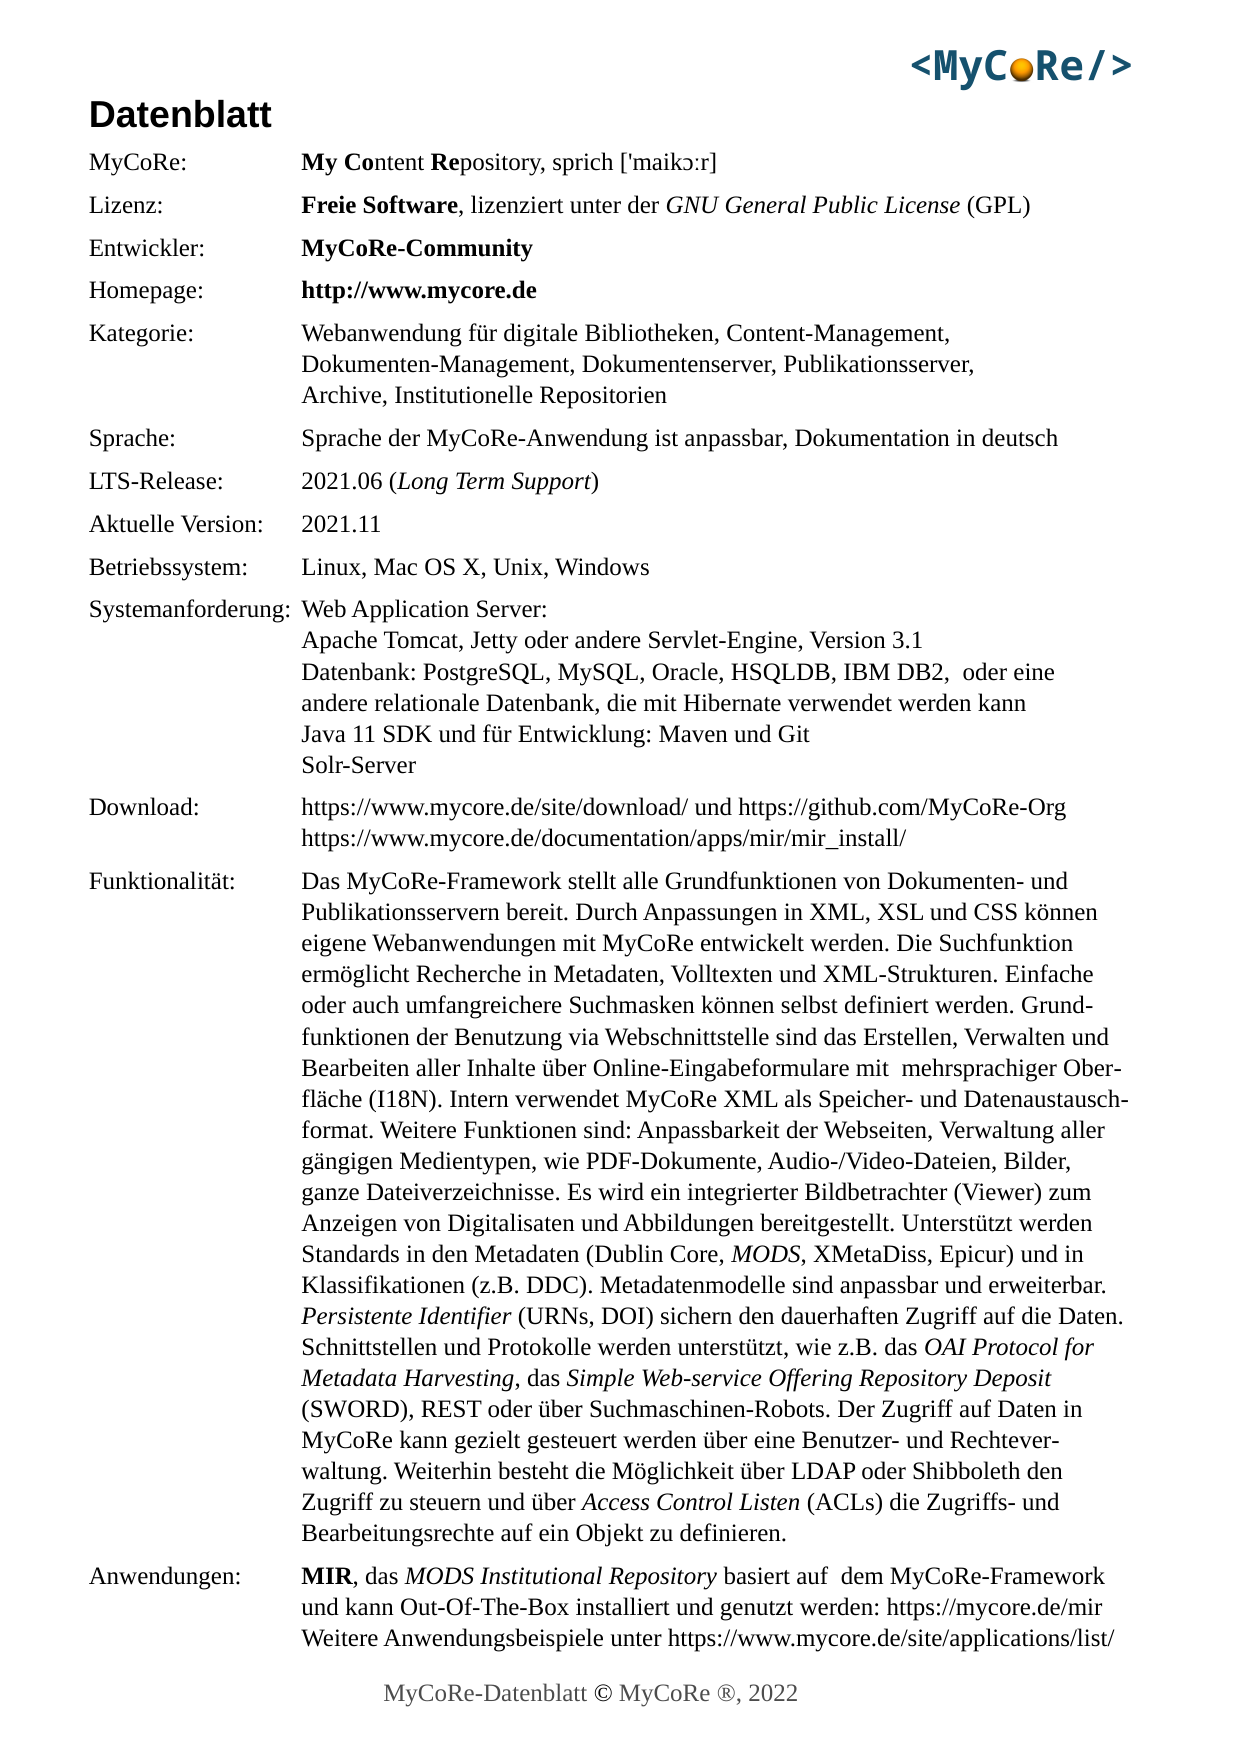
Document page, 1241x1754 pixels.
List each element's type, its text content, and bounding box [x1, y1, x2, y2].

picture [1008, 56, 1034, 83]
text Download: https://www.mycore.de/site/download/ und https://github.com/MyCoRe-Org https://www.mycore.de/documentation/apps/mir/mir_install/ [88, 792, 1134, 852]
text LTS-Release: 2021.06 (Long Term Support) [88, 466, 1134, 495]
text Anwendungen: MIR, das MODS Institutional Repository basiert auf dem MyCoRe-Framework und kann Out-Of-The-Box installiert und genutzt werden: https://mycore.de/mir Weitere Anwendungsbeispiele unter https://www.mycore.de/site/applications/list/ [88, 1561, 1132, 1652]
text Sprache: Sprache der MyCoRe-Anwendung ist anpassbar, Dokumentation in deutsch [88, 423, 1134, 452]
text MyCoRe: My Content Repository, sprich ['maikɔːr] [88, 147, 1134, 176]
text Systemanforderung: Web Application Server: Apache Tomcat, Jetty oder andere Servlet-Engine, Version 3.1 Datenbank: PostgreSQL, MySQL, Oracle, HSQLDB, IBM DB2, oder eine andere relationale Datenbank, die mit Hibernate verwendet werden kann Java 11 SDK und für Entwicklung: Maven und Git Solr-Server [88, 594, 1139, 778]
text Homepage: http://www.mycore.de [88, 276, 1134, 304]
text Lizenz: Freie Software, lizenziert unter der GNU General Public License (GPL) [88, 190, 1134, 219]
text Entwickler: MyCoRe-Community [88, 233, 1134, 261]
text Betriebssystem: Linux, Mac OS X, Unix, Windows [88, 552, 1134, 580]
text Aktuelle Version: 2021.11 [88, 509, 1134, 538]
text Funktionalität: Das MyCoRe-Framework stellt alle Grundfunktionen von Dokumenten- und Publikationsservern bereit. Durch Anpassungen in XML, XSL und CSS können eigene Webanwendungen mit MyCoRe entwickelt werden. Die Suchfunktion ermöglicht Recherche in Metadaten, Volltexten und XML-Strukturen. Einfache oder auch umfangreichere Suchmasken können selbst definiert werden. Grund­funktionen der Benutzung via Webschnittstelle sind das Erstellen, Verwalten und Bearbeiten aller Inhalte über Online-Eingabeformulare mit mehrsprachiger Ober­fläche (I18N). Intern verwendet MyCoRe XML als Speicher- und Datenaustausch­format. Weitere Funktionen sind: Anpassbarkeit der Webseiten, Verwaltung aller gängigen Medientypen, wie PDF-Dokumente, Audio-/Video-Dateien, Bilder, ganze Dateiverzeichnisse. Es wird ein integrierter Bildbetrachter (Viewer) zum Anzeigen von Digitalisaten und Abbildungen bereitgestellt. Unterstützt werden Standards in den Metadaten (Dublin Core, MODS, XMetaDiss, Epicur) und in Klassifikationen (z.B. DDC). Metadatenmodelle sind anpassbar und erweiterbar. Persistente Identifier (URNs, DOI) sichern den dauerhaften Zugriff auf die Daten. Schnittstellen und Protokolle werden unterstützt, wie z.B. das OAI Protocol for Metadata Harvesting, das Simple Web-service Offering Repository Deposit (SWORD), REST oder über Suchmaschinen-Robots. Der Zugriff auf Daten in MyCoRe kann gezielt gesteuert werden über eine Benutzer- und Rechte­ver­waltung. Weiterhin besteht die Möglichkeit über LDAP oder Shibboleth den Zugriff zu steuern und über Access Control Listen (ACLs) die Zugriffs- und Bearbeitungsrechte auf ein Objekt zu definieren. [88, 866, 1132, 1547]
text Kategorie: Webanwendung für digitale Bibliotheken, Content-Management, Dokumenten-Management, Dokumentenserver, Publikationsserver, Archive, Institutionelle Repositorien [88, 318, 1134, 409]
